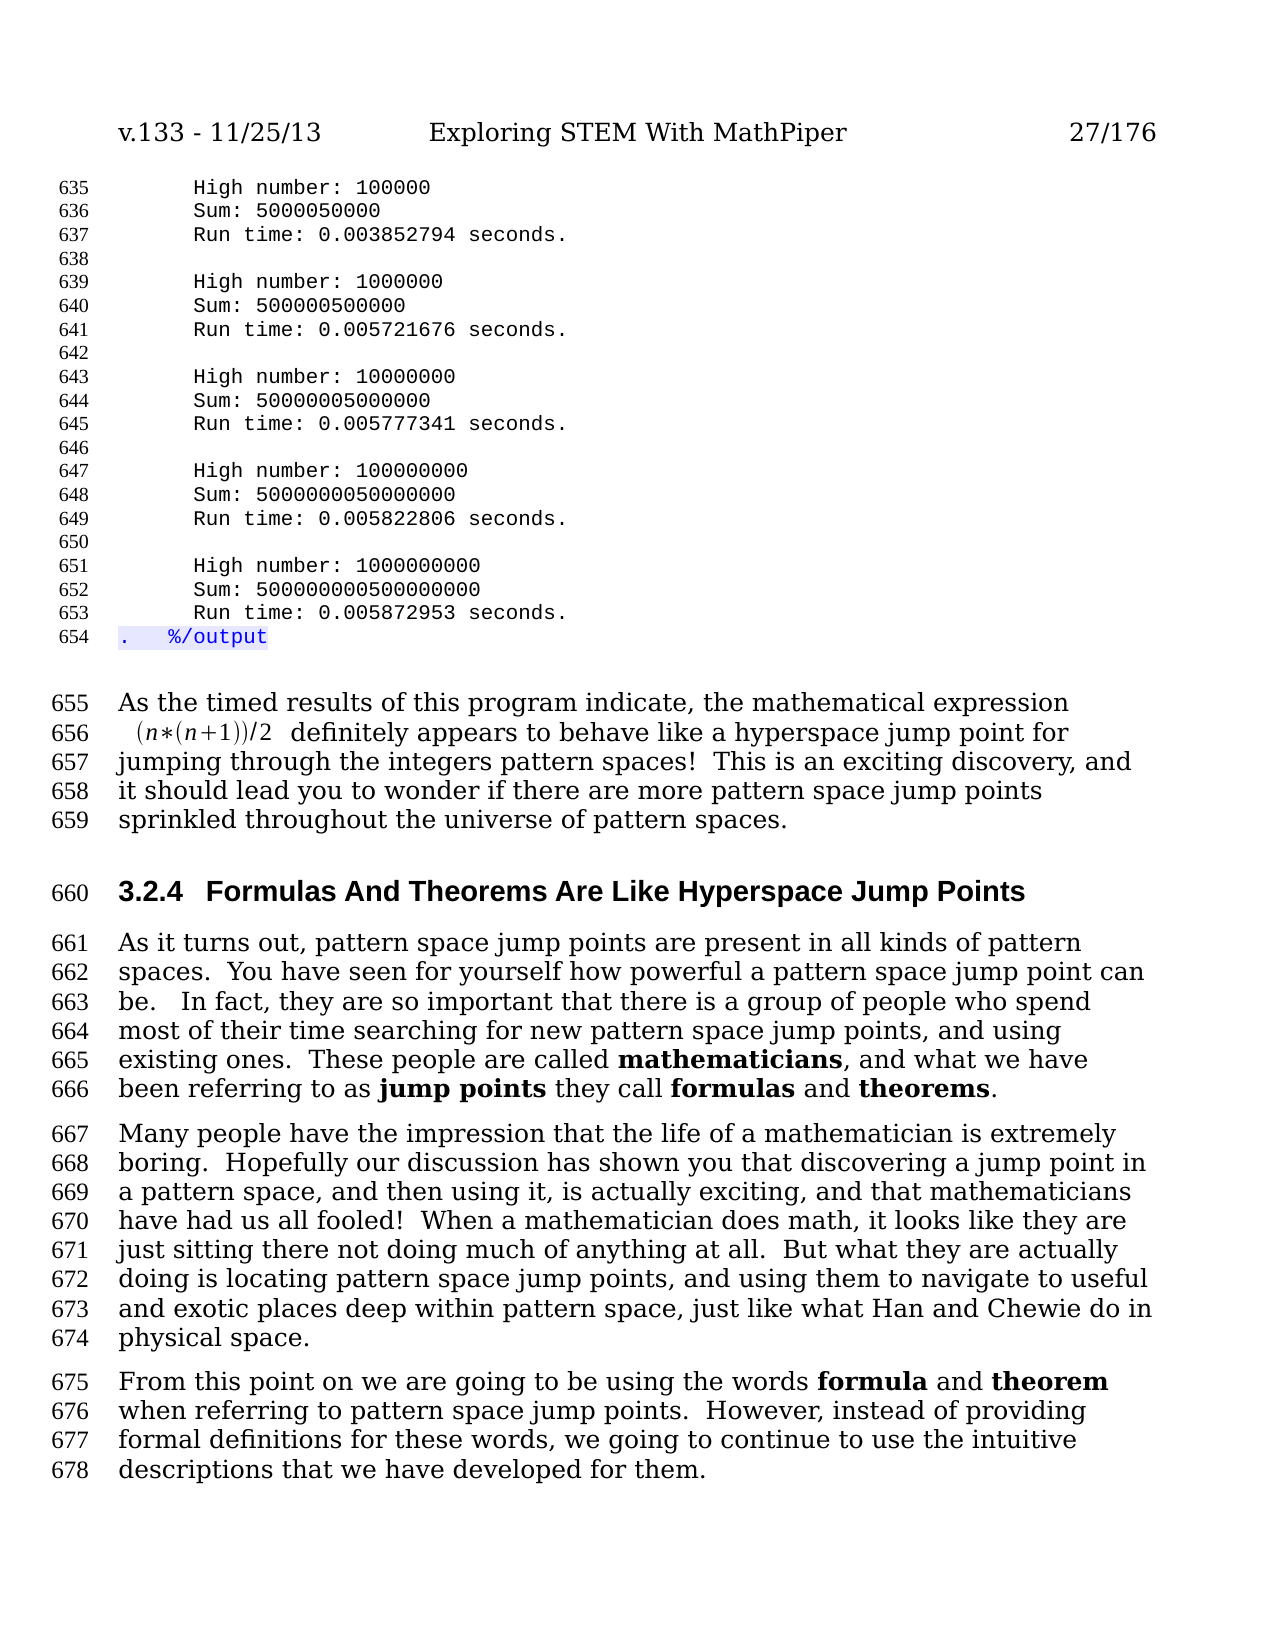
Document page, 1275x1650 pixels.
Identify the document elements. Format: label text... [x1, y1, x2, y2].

text Run time: 0.005777341 seconds. [118, 413, 1157, 437]
text . %/output [118, 626, 1157, 650]
text Sum: 500000500000 [118, 295, 1157, 319]
text Run time: 0.005721676 seconds. [118, 319, 1157, 342]
text High number: 100000000 [118, 461, 1157, 484]
text As it turns out, pattern space jump points are present in all kinds of pattern spaces. You have seen for yourself how powerful a pattern space jump point can be. In fact, they are so important that there is a group of people who spend most of their time searching for new pattern space jump points, and using existing ones. These people are called mathematicians, and what we have been referring to as jump points they call formulas and theorems. [118, 928, 1157, 1104]
text Sum: 5000000050000000 [118, 484, 1157, 508]
text Sum: 500000000500000000 [118, 579, 1157, 602]
text Run time: 0.005872953 seconds. [118, 602, 1157, 626]
text Sum: 5000050000 [118, 200, 1157, 224]
text High number: 1000000000 [118, 555, 1157, 579]
subtitle Formulas And Theorems Are Like Hyperspace Jump Points [118, 874, 1157, 907]
text Many people have the impression that the life of a mathematician is extremely boring. Hopefully our discussion has shown you that discovering a jump point in a pattern space, and then using it, is actually exciting, and that mathematicians have had us all fooled! When a mathematician does math, it looks like they are just sitting there not doing much of anything at all. But what they are actually doing is locating pattern space jump points, and using them to navigate to useful and exotic places deep within pattern space, just like what Han and Chewie do in physical space. [118, 1119, 1157, 1352]
text High number: 1000000 [118, 271, 1157, 295]
text High number: 10000000 [118, 366, 1157, 389]
text Run time: 0.003852794 seconds. [118, 224, 1157, 248]
text High number: 100000 [118, 177, 1157, 200]
text Run time: 0.005822806 seconds. [118, 508, 1157, 531]
text As the timed results of this program indicate, the mathematical expressiondefinitely appears to behave like a hyperspace jump point for jumping through the integers pattern spaces! This is an exciting discovery, and it should lead you to wonder if there are more pattern space jump points sprinkled throughout the universe of pattern spaces. [118, 688, 1157, 835]
text From this point on we are going to be using the words formula and theorem when referring to pattern space jump points. However, instead of providing formal definitions for these words, we going to continue to use the intuitive descriptions that we have developed for them. [118, 1367, 1157, 1484]
text Sum: 50000005000000 [118, 389, 1157, 413]
